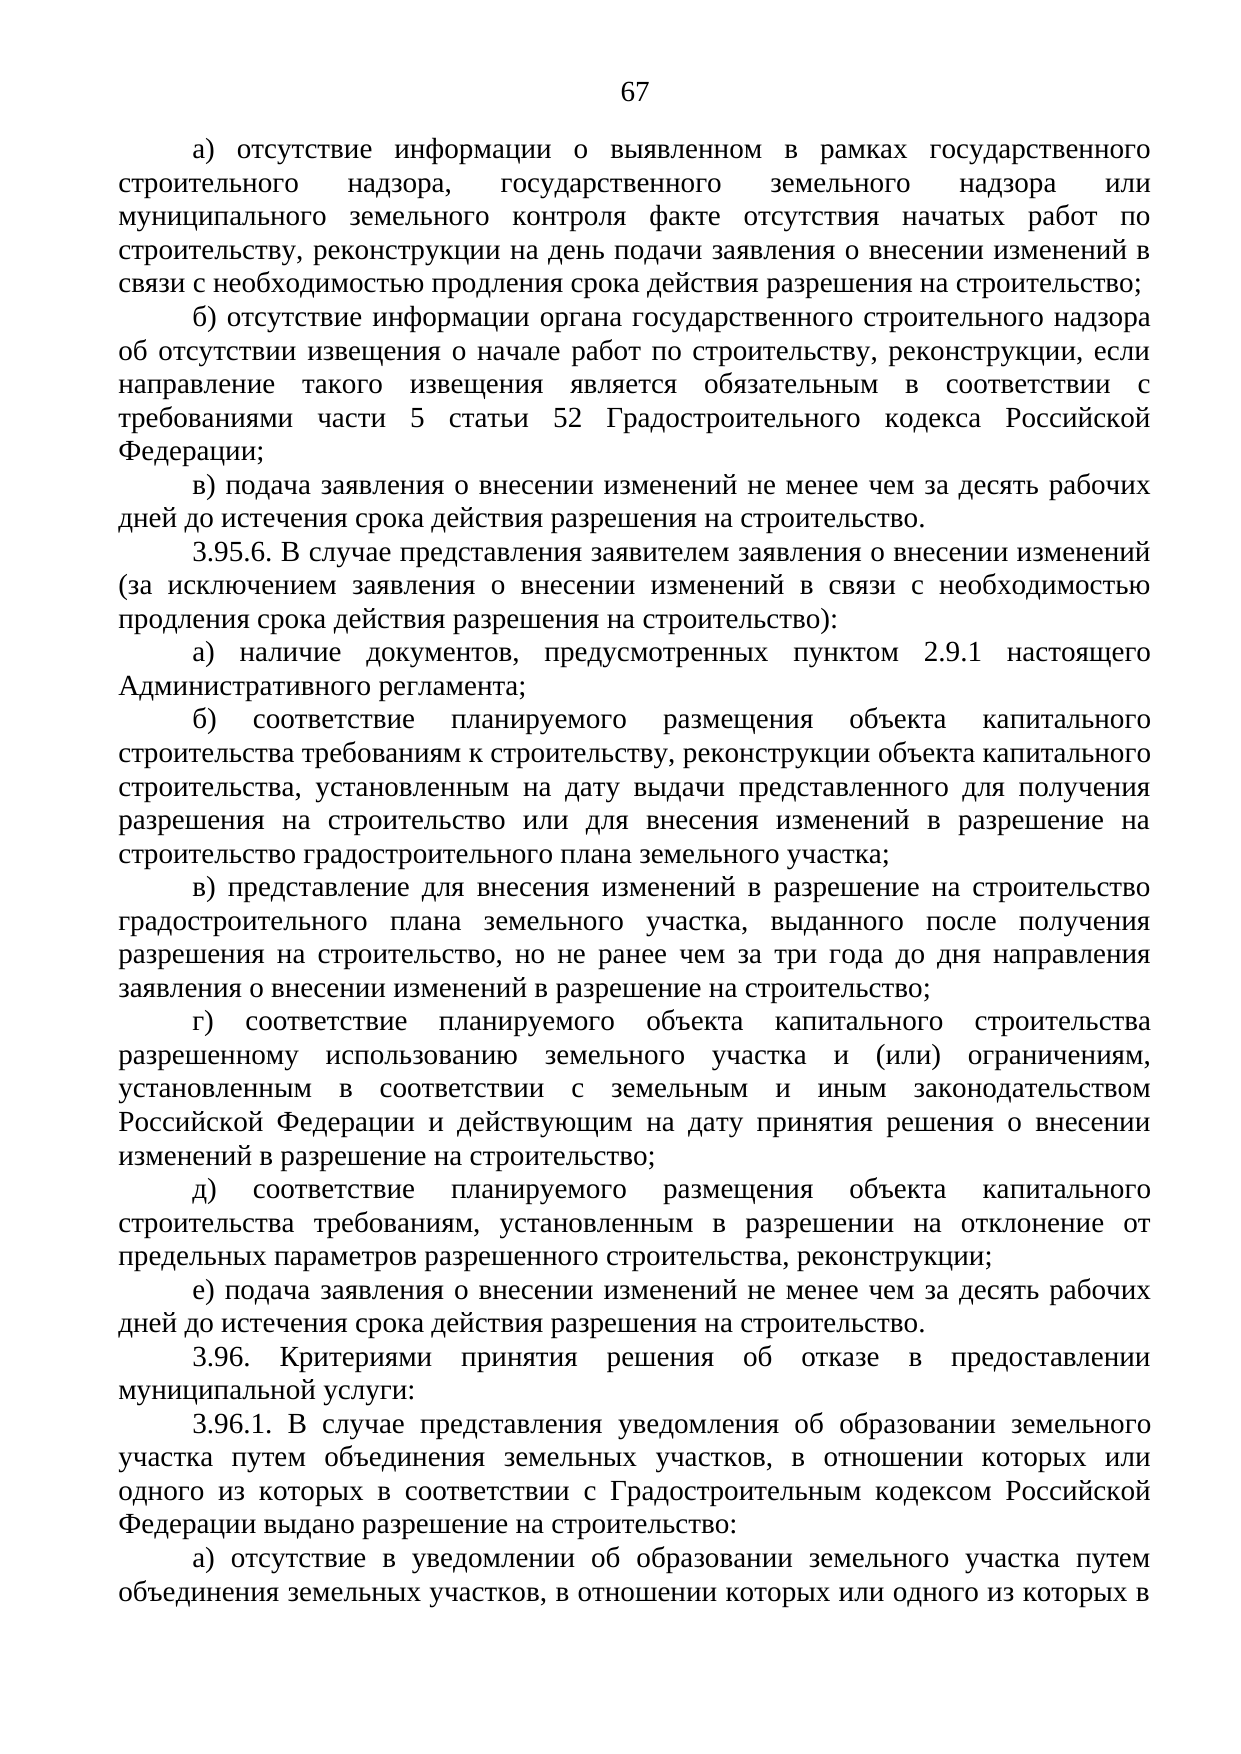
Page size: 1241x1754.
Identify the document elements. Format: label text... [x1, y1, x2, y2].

text б) соответствие планируемого размещения объекта капитального строительства требованиям к строительству, реконструкции объекта капитального строительства, установленным на дату выдачи представленного для получения разрешения на строительство или для внесения изменений в разрешение на строительство градостроительного плана земельного участка; [118, 702, 1152, 869]
text в) представление для внесения изменений в разрешение на строительство градостроительного плана земельного участка, выданного после получения разрешения на строительство, но не ранее чем за три года до дня направления заявления о внесении изменений в разрешение на строительство; [118, 869, 1152, 1003]
text а) наличие документов, предусмотренных пунктом 2.9.1 настоящего Административного регламента; [118, 634, 1152, 702]
text е) подача заявления о внесении изменений не менее чем за десять рабочих дней до истечения срока действия разрешения на строительство. [118, 1272, 1152, 1339]
text 3.95.6. В случае представления заявителем заявления о внесении изменений (за исключением заявления о внесении изменений в связи с необходимостью продления срока действия разрешения на строительство): [118, 534, 1152, 634]
text г) соответствие планируемого объекта капитального строительства разрешенному использованию земельного участка и (или) ограничениям, установленным в соответствии с земельным и иным законодательством Российской Федерации и действующим на дату принятия решения о внесении изменений в разрешение на строительство; [118, 1003, 1152, 1171]
text 3.96.1. В случае представления уведомления об образовании земельного участка путем объединения земельных участков, в отношении которых или одного из которых в соответствии с Градостроительным кодексом Российской Федерации выдано разрешение на строительство: [118, 1406, 1152, 1540]
text д) соответствие планируемого размещения объекта капитального строительства требованиям, установленным в разрешении на отклонение от предельных параметров разрешенного строительства, реконструкции; [118, 1171, 1152, 1272]
text в) подача заявления о внесении изменений не менее чем за десять рабочих дней до истечения срока действия разрешения на строительство. [118, 467, 1152, 534]
text а) отсутствие информации о выявленном в рамках государственного строительного надзора, государственного земельного надзора или муниципального земельного контроля факте отсутствия начатых работ по строительству, реконструкции на день подачи заявления о внесении изменений в связи с необходимостью продления срока действия разрешения на строительство; [118, 131, 1152, 299]
text а) отсутствие в уведомлении об образовании земельного участка путем объединения земельных участков, в отношении которых или одного из которых в [118, 1540, 1152, 1607]
text б) отсутствие информации органа государственного строительного надзора об отсутствии извещения о начале работ по строительству, реконструкции, если направление такого извещения является обязательным в соответствии с требованиями части 5 статьи 52 Градостроительного кодекса Российской Федерации; [118, 299, 1152, 467]
text 3.96. Критериями принятия решения об отказе в предоставлении муниципальной услуги: [118, 1339, 1152, 1406]
